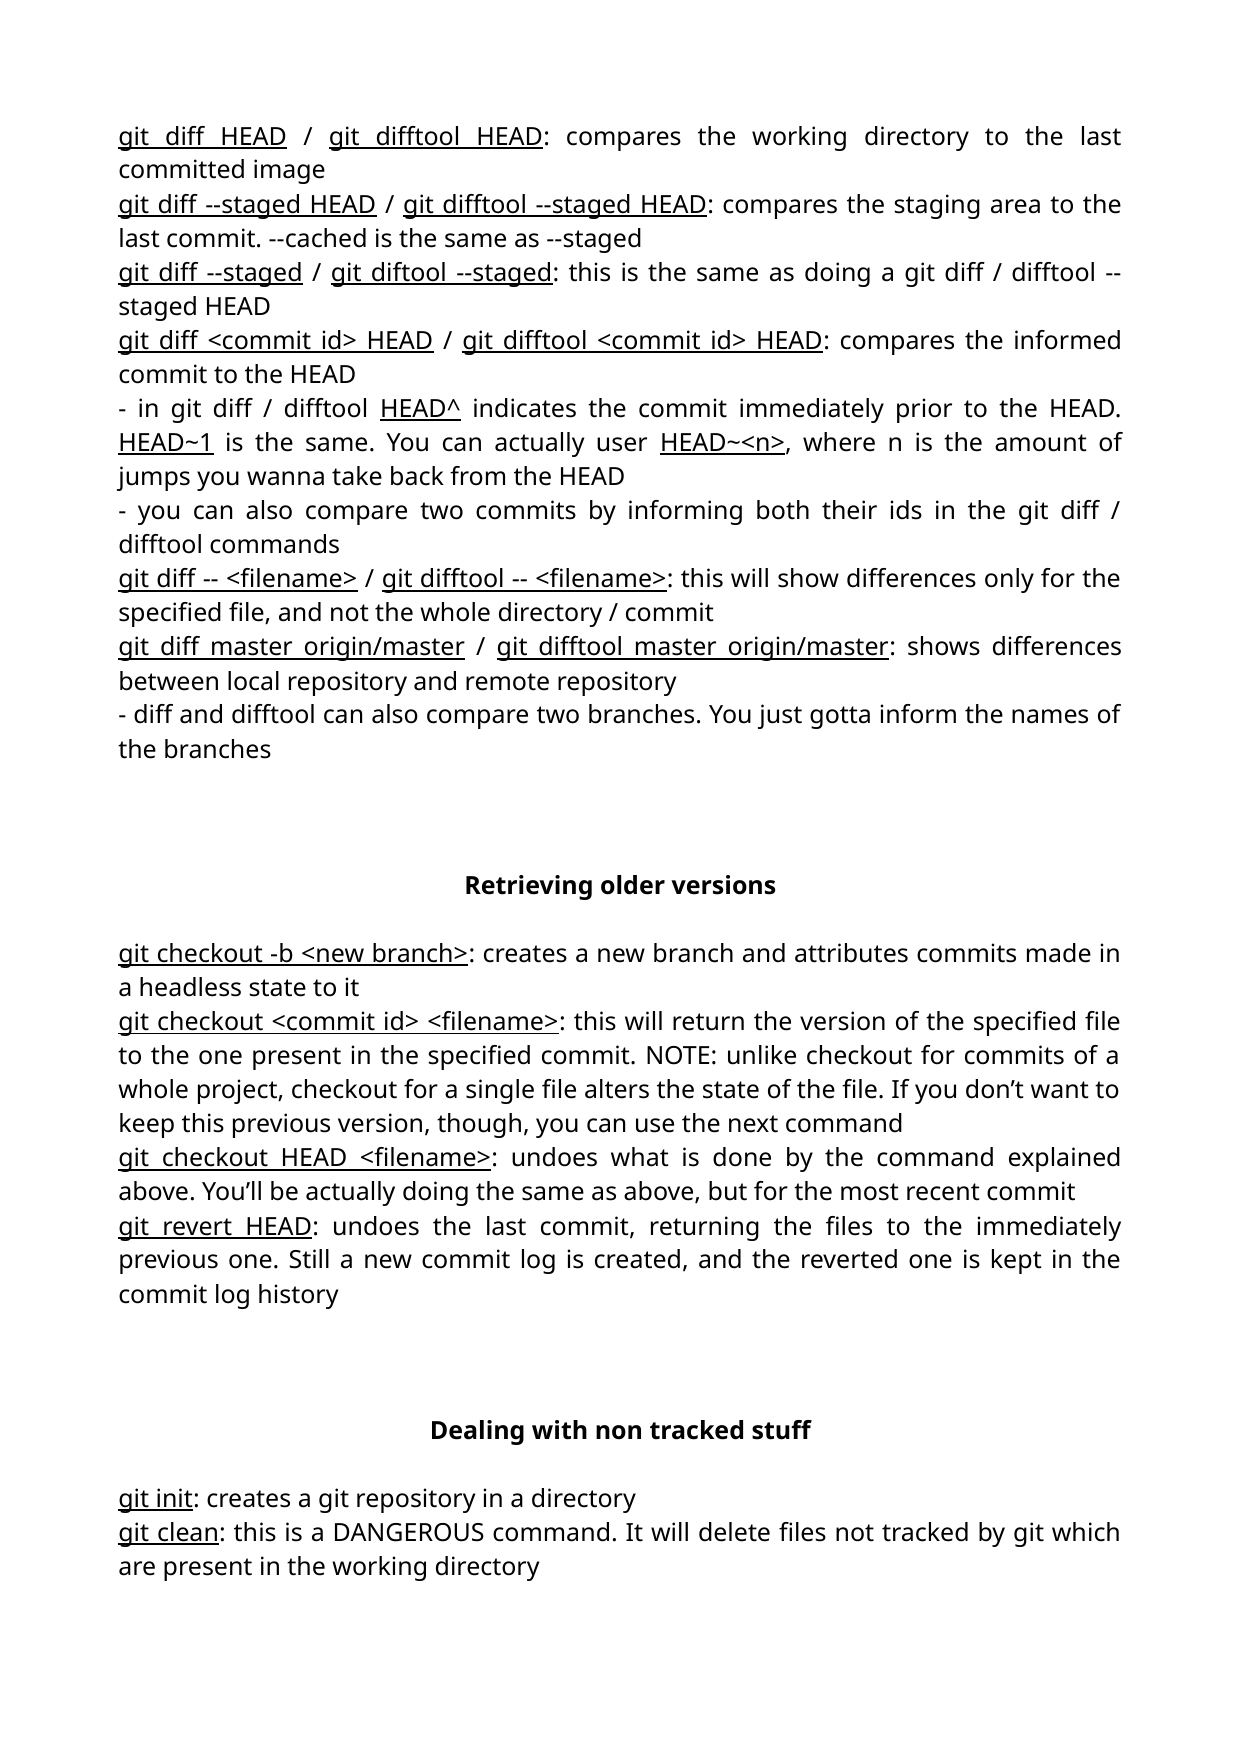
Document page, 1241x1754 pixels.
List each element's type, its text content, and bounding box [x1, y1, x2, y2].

text - diff and difftool can also compare two branches. You just gotta inform the names of the branches [118, 697, 1122, 765]
text git diff --staged / git diftool --staged: this is the same as doing a git diff / difftool --staged HEAD [118, 254, 1122, 322]
text Retrieving older versions [118, 867, 1122, 902]
text git clean: this is a DANGEROUS command. It will delete files not tracked by git which are present in the working directory [118, 1515, 1122, 1583]
text git diff master origin/master / git difftool master origin/master: shows differences between local repository and remote repository [118, 629, 1122, 697]
text git init: creates a git repository in a directory [118, 1481, 1122, 1515]
text git checkout HEAD <filename>: undoes what is done by the command explained above. You’ll be actually doing the same as above, but for the most recent commit [118, 1140, 1122, 1208]
text - in git diff / difftool HEAD^ indicates the commit immediately prior to the HEAD. HEAD~1 is the same. You can actually user HEAD~<n>, where n is the amount of jumps you wanna take back from the HEAD [118, 391, 1122, 493]
text git diff <commit id> HEAD / git difftool <commit id> HEAD: compares the informed commit to the HEAD [118, 322, 1122, 391]
text git checkout -b <new branch>: creates a new branch and attributes commits made in a headless state to it [118, 936, 1122, 1004]
text git revert HEAD: undoes the last commit, returning the files to the immediately previous one. Still a new commit log is created, and the reverted one is kept in the commit log history [118, 1208, 1122, 1310]
text git diff -- <filename> / git difftool -- <filename>: this will show differences only for the specified file, and not the whole directory / commit [118, 561, 1122, 629]
text Dealing with non tracked stuff [118, 1412, 1122, 1447]
text git diff HEAD / git difftool HEAD: compares the working directory to the last committed image [118, 118, 1122, 186]
text - you can also compare two commits by informing both their ids in the git diff / difftool commands [118, 493, 1122, 561]
text git diff --staged HEAD / git difftool --staged HEAD: compares the staging area to the last commit. --cached is the same as --staged [118, 186, 1122, 254]
text git checkout <commit id> <filename>: this will return the version of the specified file to the one present in the specified commit. NOTE: unlike checkout for commits of a whole project, checkout for a single file alters the state of the file. If you don’t want to keep this previous version, though, you can use the next command [118, 1004, 1122, 1140]
